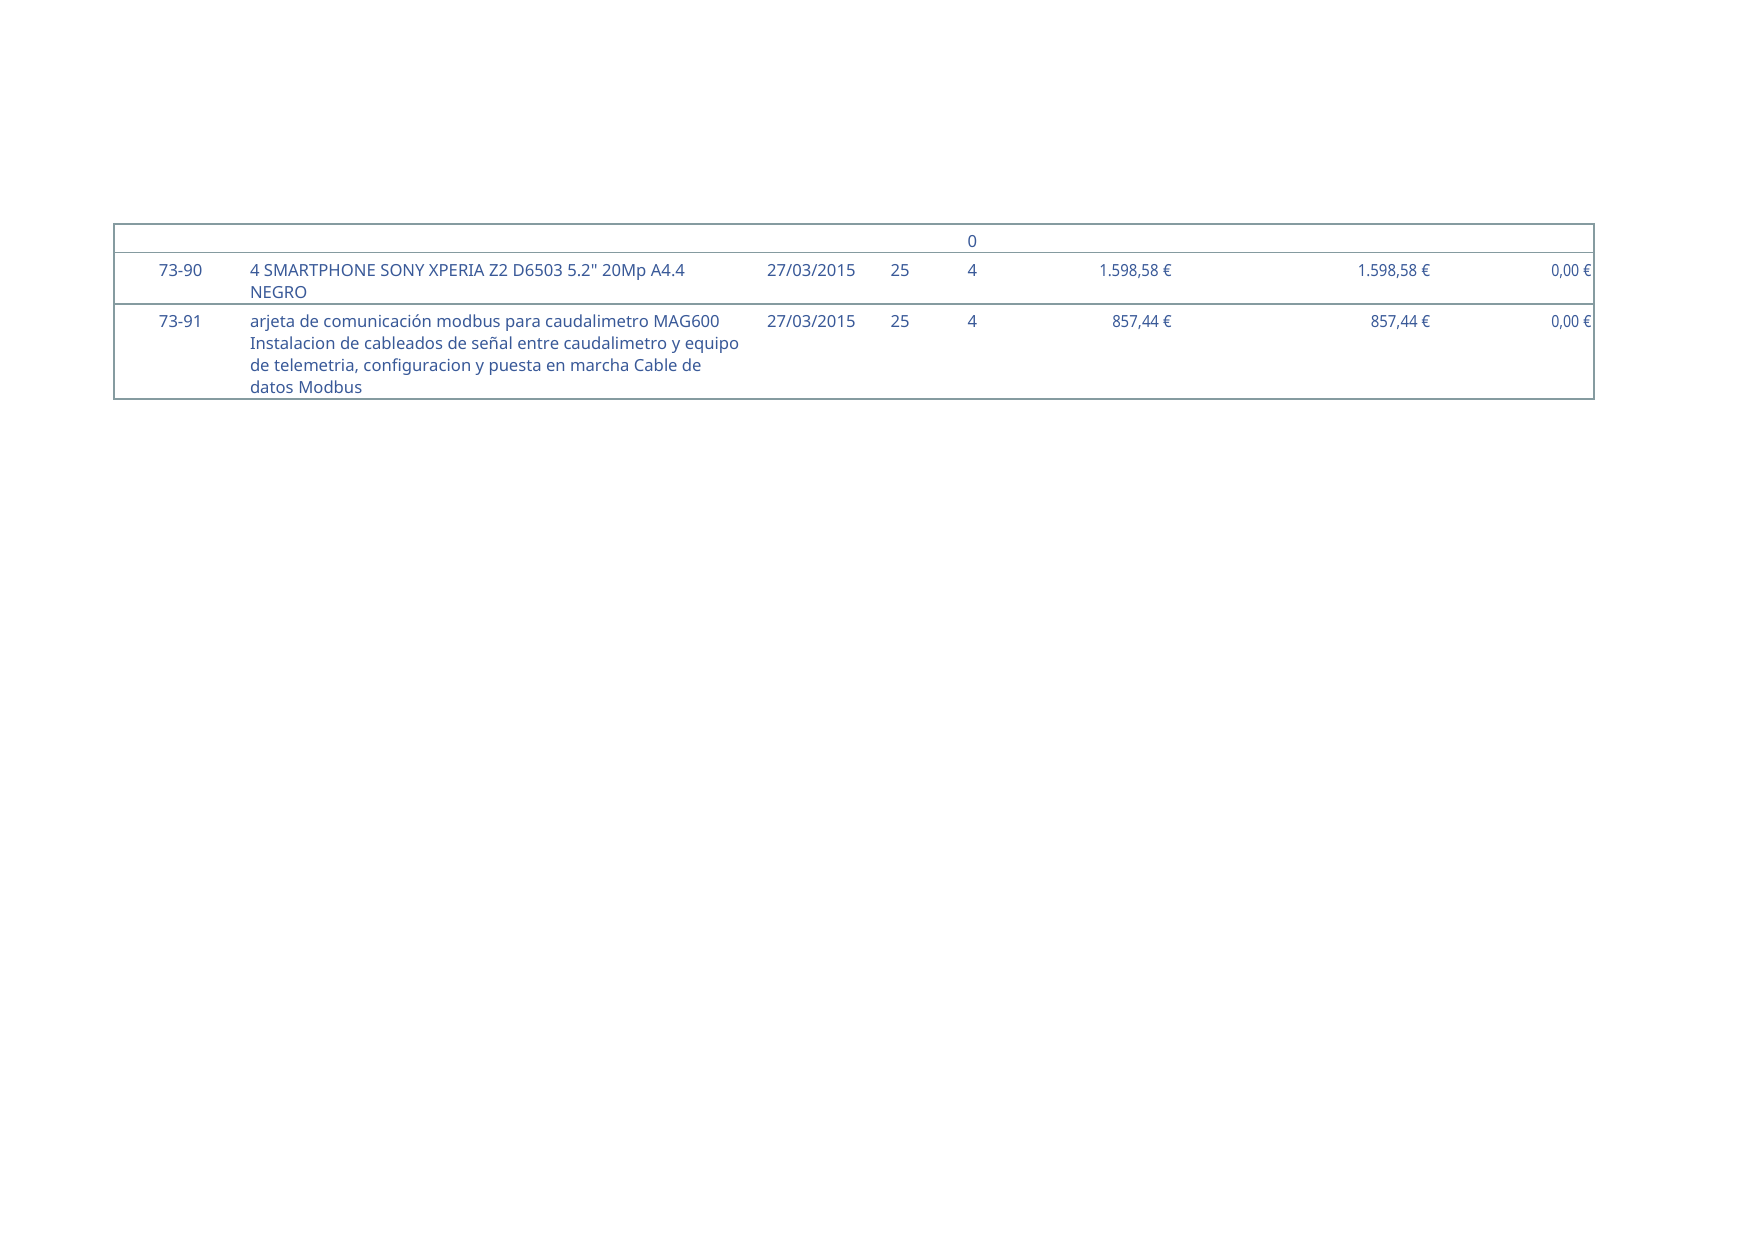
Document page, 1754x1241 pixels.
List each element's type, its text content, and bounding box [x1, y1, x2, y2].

table_cell 73-90 [115, 253, 235, 303]
table_cell [115, 225, 235, 252]
table_cell 0 [941, 225, 1039, 252]
table_cell 25 [873, 305, 941, 398]
table_cell 857,44 € [1224, 305, 1454, 398]
table_cell 1.598,58 € [1039, 253, 1224, 303]
table_cell arjeta de comunicación modbus para caudalimetro MAG600 Instalacion de cableados de señal entre caudalimetro y equipo de telemetria, configuracion y puesta en marcha Cable de datos Modbus [235, 305, 745, 398]
table_cell 27/03/2015 [745, 305, 873, 398]
table_cell 1.598,58 € [1224, 253, 1454, 303]
table_cell 4 [941, 253, 1039, 303]
table_cell [873, 225, 941, 252]
table_cell 0,00 € [1454, 253, 1593, 303]
table_cell 857,44 € [1039, 305, 1224, 398]
table_cell 4 SMARTPHONE SONY XPERIA Z2 D6503 5.2" 20Mp A4.4 NEGRO [235, 253, 745, 303]
table_cell [745, 225, 873, 252]
table_cell [235, 225, 745, 252]
table_cell [1454, 225, 1593, 252]
table_cell 73-91 [115, 305, 235, 398]
table_cell [1224, 225, 1454, 252]
table_cell [1039, 225, 1224, 252]
table_cell 25 [873, 253, 941, 303]
table_cell 0,00 € [1454, 305, 1593, 398]
table_cell 4 [941, 305, 1039, 398]
table_cell 27/03/2015 [745, 253, 873, 303]
